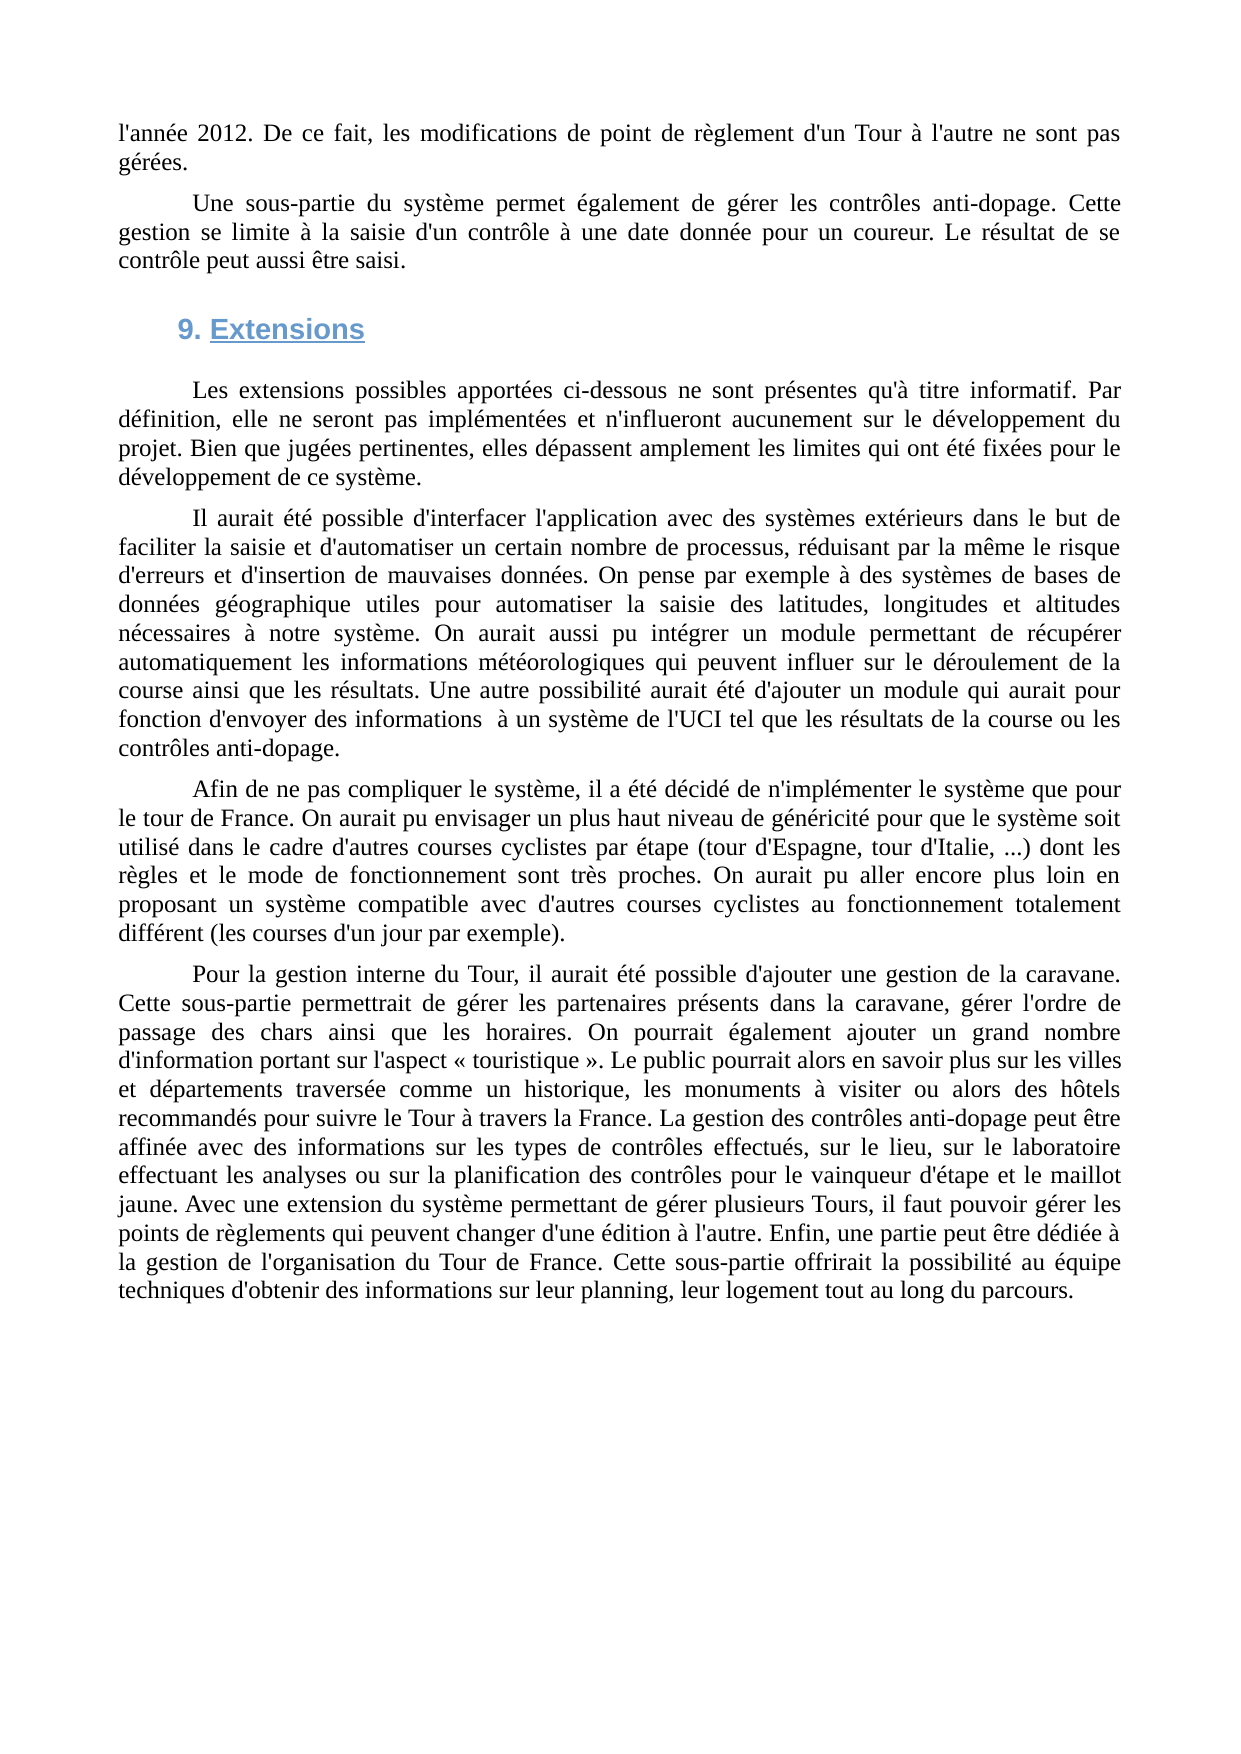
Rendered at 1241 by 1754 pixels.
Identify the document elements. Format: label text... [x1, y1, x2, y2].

text Une sous-partie du système permet également de gérer les contrôles anti-dopage. Cette gestion se limite à la saisie d'un contrôle à une date donnée pour un coureur. Le résultat de se contrôle peut aussi être saisi. [118, 188, 1122, 274]
text Il aurait été possible d'interfacer l'application avec des systèmes extérieurs dans le but de faciliter la saisie et d'automatiser un certain nombre de processus, réduisant par la même le risque d'erreurs et d'insertion de mauvaises données. On pense par exemple à des systèmes de bases de données géographique utiles pour automatiser la saisie des latitudes, longitudes et altitudes nécessaires à notre système. On aurait aussi pu intégrer un module permettant de récupérer automatiquement les informations météorologiques qui peuvent influer sur le déroulement de la course ainsi que les résultats. Une autre possibilité aurait été d'ajouter un module qui aurait pour fonction d'envoyer des informations à un système de l'UCI tel que les résultats de la course ou les contrôles anti-dopage. [118, 503, 1122, 762]
text Afin de ne pas compliquer le système, il a été décidé de n'implémenter le système que pour le tour de France. On aurait pu envisager un plus haut niveau de généricité pour que le système soit utilisé dans le cadre d'autres courses cyclistes par étape (tour d'Espagne, tour d'Italie, ...) dont les règles et le mode de fonctionnement sont très proches. On aurait pu aller encore plus loin en proposant un système compatible avec d'autres courses cyclistes au fonctionnement totalement différent (les courses d'un jour par exemple). [118, 774, 1122, 947]
text Les extensions possibles apportées ci-dessous ne sont présentes qu'à titre informatif. Par définition, elle ne seront pas implémentées et n'influeront aucunement sur le développement du projet. Bien que jugées pertinentes, elles dépassent amplement les limites qui ont été fixées pour le développement de ce système. [118, 375, 1122, 490]
subtitle Extensions [177, 312, 1122, 345]
text l'année 2012. De ce fait, les modifications de point de règlement d'un Tour à l'autre ne sont pas gérées. [118, 118, 1122, 176]
text Pour la gestion interne du Tour, il aurait été possible d'ajouter une gestion de la caravane. Cette sous-partie permettrait de gérer les partenaires présents dans la caravane, gérer l'ordre de passage des chars ainsi que les horaires. On pourrait également ajouter un grand nombre d'information portant sur l'aspect « touristique ». Le public pourrait alors en savoir plus sur les villes et départements traversée comme un historique, les monuments à visiter ou alors des hôtels recommandés pour suivre le Tour à travers la France. La gestion des contrôles anti-dopage peut être affinée avec des informations sur les types de contrôles effectués, sur le lieu, sur le laboratoire effectuant les analyses ou sur la planification des contrôles pour le vainqueur d'étape et le maillot jaune. Avec une extension du système permettant de gérer plusieurs Tours, il faut pouvoir gérer les points de règlements qui peuvent changer d'une édition à l'autre. Enfin, une partie peut être dédiée à la gestion de l'organisation du Tour de France. Cette sous-partie offrirait la possibilité au équipe techniques d'obtenir des informations sur leur planning, leur logement tout au long du parcours. [118, 959, 1122, 1304]
